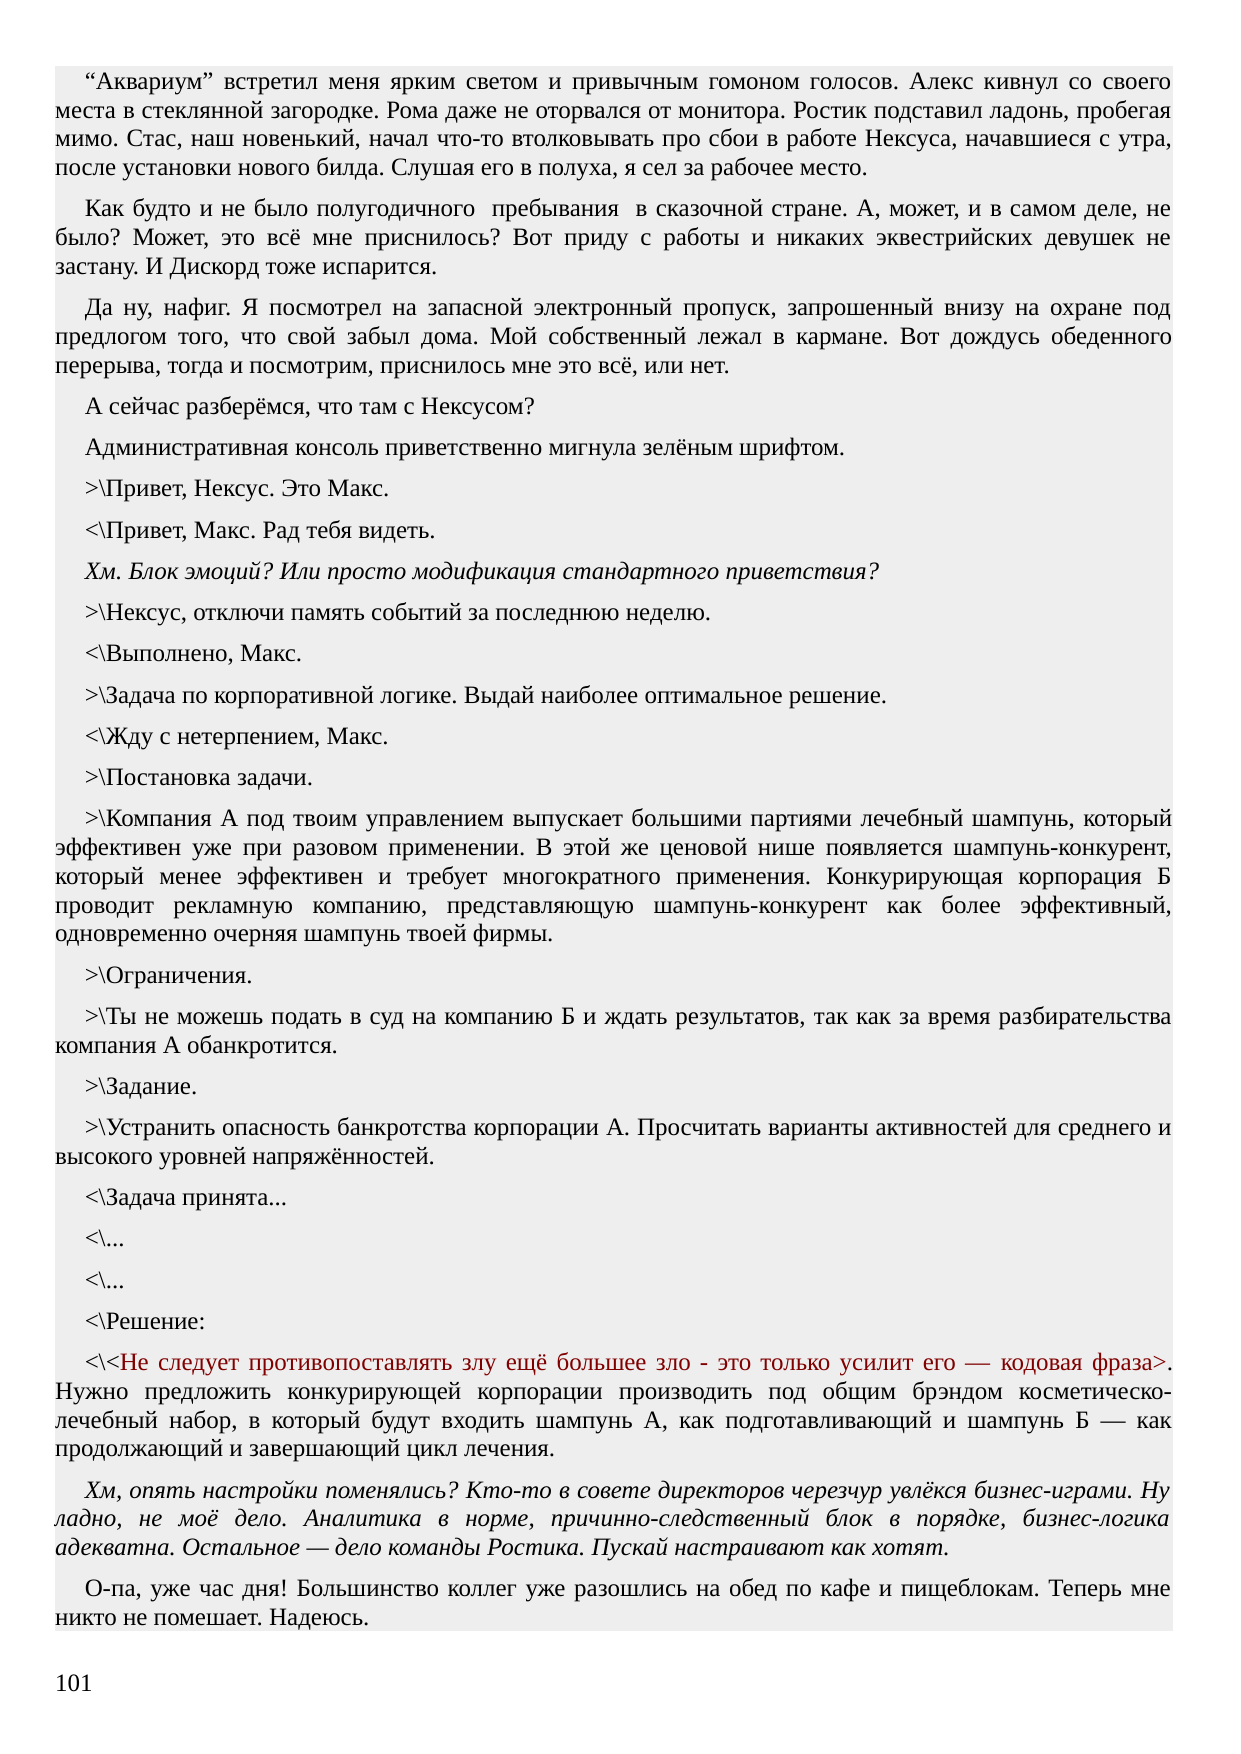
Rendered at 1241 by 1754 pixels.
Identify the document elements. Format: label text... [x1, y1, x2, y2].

text <\<Не следует противопоставлять злу ещё большее зло - это только усилит его — кодовая фраза>. Нужно предложить конкурирующей корпорации производить под общим брэндом косметическо-лечебный набор, в который будут входить шампунь А, как подготавливающий и шампунь Б — как продолжающий и завершающий цикл лечения. [55, 1347, 1173, 1462]
text >\Нексус, отключи память событий за последнюю неделю. [55, 597, 1173, 626]
text <\... [55, 1223, 1173, 1252]
text <\Решение: [55, 1306, 1173, 1335]
text Административная консоль приветственно мигнула зелёным шрифтом. [55, 432, 1173, 461]
text >\Компания А под твоим управлением выпускает большими партиями лечебный шампунь, который эффективен уже при разовом применении. В этой же ценовой нише появляется шампунь-конкурент, который менее эффективен и требует многократного применения. Конкурирующая корпорация Б проводит рекламную компанию, представляющую шампунь-конкурент как более эффективный, одновременно очерняя шампунь твоей фирмы. [55, 803, 1173, 947]
text <\Выполнено, Макс. [55, 638, 1173, 667]
text “Аквариум” встретил меня ярким светом и привычным гомоном голосов. Алекс кивнул со своего места в стеклянной загородке. Рома даже не оторвался от монитора. Ростик подставил ладонь, пробегая мимо. Стас, наш новенький, начал что-то втолковывать про сбои в работе Нексуса, начавшиеся с утра, после установки нового билда. Слушая его в полуха, я сел за рабочее место. [55, 66, 1173, 181]
text >\Ограничения. [55, 960, 1173, 988]
text <\Жду с нетерпением, Макс. [55, 721, 1173, 750]
text >\Задача по корпоративной логике. Выдай наиболее оптимальное решение. [55, 680, 1173, 708]
text Как будто и не было полугодичного пребывания в сказочной стране. А, может, и в самом деле, не было? Может, это всё мне приснилось? Вот приду с работы и никаких эквестрийских девушек не застану. И Дискорд тоже испарится. [55, 193, 1173, 280]
text <\Задача принята... [55, 1182, 1173, 1211]
text Хм, опять настройки поменялись? Кто-то в совете директоров черезчур увлёкся бизнес-играми. Ну ладно, не моё дело. Аналитика в норме, причинно-следственный блок в порядке, бизнес-логика адекватна. Остальное — дело команды Ростика. Пускай настраивают как хотят. [55, 1475, 1173, 1561]
text Да ну, нафиг. Я посмотрел на запасной электронный пропуск, запрошенный внизу на охране под предлогом того, что свой забыл дома. Мой собственный лежал в кармане. Вот дождусь обеденного перерыва, тогда и посмотрим, приснилось мне это всё, или нет. [55, 292, 1173, 378]
text Хм. Блок эмоций? Или просто модификация стандартного приветствия? [55, 556, 1173, 585]
text <\Привет, Макс. Рад тебя видеть. [55, 515, 1173, 543]
text >\Ты не можешь подать в суд на компанию Б и ждать результатов, так как за время разбирательства компания А обанкротится. [55, 1001, 1173, 1058]
text А сейчас разберёмся, что там с Нексусом? [55, 391, 1173, 420]
text О-па, уже час дня! Большинство коллег уже разошлись на обед по кафе и пищеблокам. Теперь мне никто не помешает. Надеюсь. [55, 1573, 1173, 1631]
text >\Привет, Нексус. Это Макс. [55, 473, 1173, 502]
text >\Постановка задачи. [55, 762, 1173, 791]
text >\Задание. [55, 1071, 1173, 1100]
text >\Устранить опасность банкротства корпорации А. Просчитать варианты активностей для среднего и высокого уровней напряжённостей. [55, 1112, 1173, 1170]
text <\... [55, 1265, 1173, 1293]
